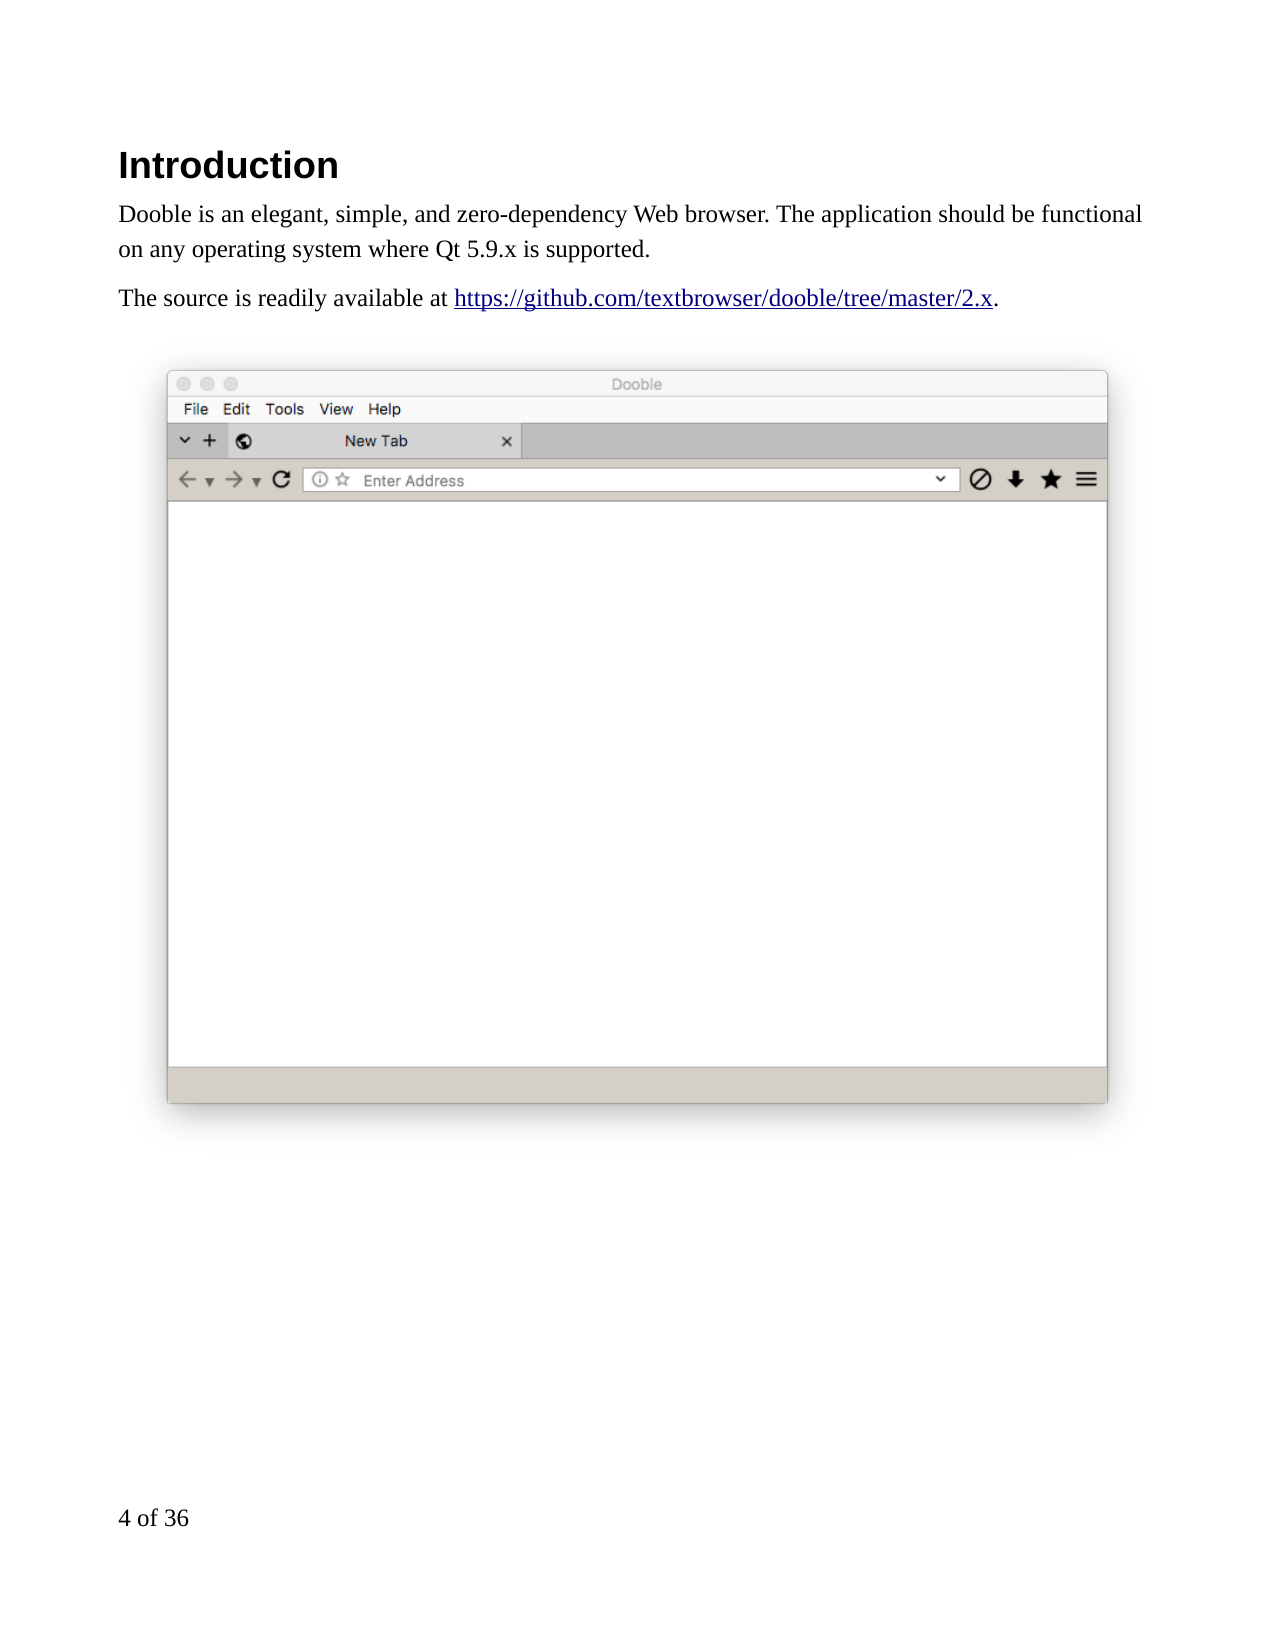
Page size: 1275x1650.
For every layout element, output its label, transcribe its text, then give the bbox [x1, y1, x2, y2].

text The source is readily available at https://github.com/textbrowser/dooble/tree/master/2.x. [118, 283, 1157, 312]
picture [118, 331, 1157, 1162]
text Dooble is an elegant, simple, and zero-dependency Web browser. The application should be functional on any operating system where Qt 5.9.x is supported. [118, 199, 1157, 262]
subtitle Introduction [118, 143, 1157, 187]
